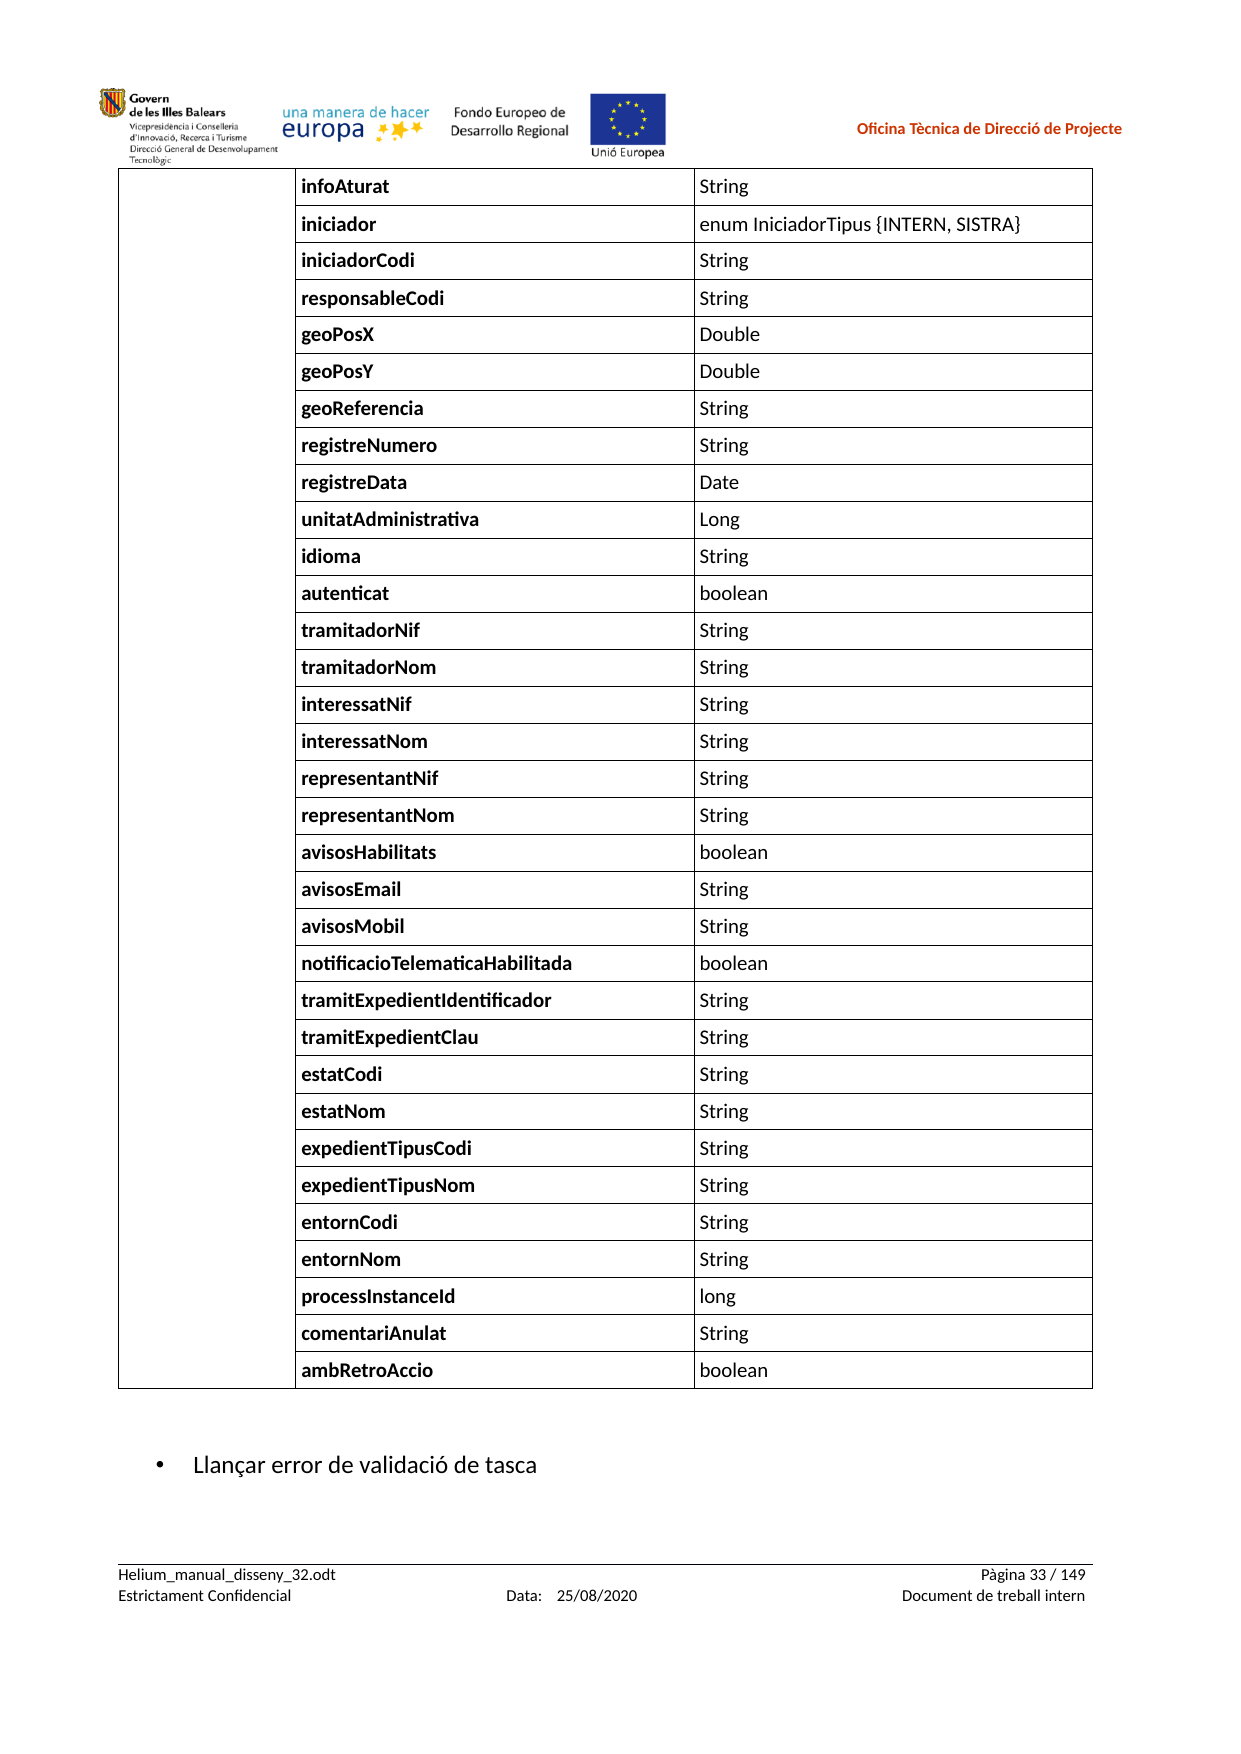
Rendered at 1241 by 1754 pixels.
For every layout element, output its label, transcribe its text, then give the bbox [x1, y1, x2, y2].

table_cell geoReferencia [296, 391, 694, 427]
table_cell String [695, 539, 1092, 575]
table_cell geoPosY [296, 354, 694, 390]
table_cell Double [695, 354, 1092, 390]
table_cell long [695, 1278, 1092, 1314]
table_cell boolean [695, 946, 1092, 981]
table_cell processInstanceId [296, 1278, 694, 1314]
table_cell registreData [296, 465, 694, 501]
table_cell String [695, 687, 1092, 723]
table_cell Date [695, 465, 1092, 501]
table_cell String [695, 982, 1092, 1018]
table_cell autenticat [296, 576, 694, 612]
table_cell iniciador [296, 206, 694, 242]
table_cell String [695, 798, 1092, 833]
table_cell estatCodi [296, 1056, 694, 1092]
table_cell String [695, 1094, 1092, 1129]
table_cell String [695, 1204, 1092, 1240]
table_cell [119, 169, 295, 1388]
table_cell registreNumero [296, 428, 694, 464]
table_cell tramitExpedientClau [296, 1020, 694, 1055]
table_cell String [695, 1130, 1092, 1166]
table_cell String [695, 1056, 1092, 1092]
table_cell entornNom [296, 1241, 694, 1277]
table_cell String [695, 280, 1092, 316]
table_cell String [695, 872, 1092, 907]
table_cell tramitExpedientIdentificador [296, 982, 694, 1018]
table_cell responsableCodi [296, 280, 694, 316]
table_cell boolean [695, 835, 1092, 871]
table_cell String [695, 428, 1092, 464]
table_cell String [695, 1167, 1092, 1203]
table_cell String [695, 1020, 1092, 1055]
table_cell enum IniciadorTipus {INTERN, SISTRA} [695, 206, 1092, 242]
table_cell String [695, 1315, 1092, 1351]
table_cell String [695, 761, 1092, 797]
table_cell boolean [695, 1352, 1092, 1388]
table_cell representantNif [296, 761, 694, 797]
table_cell notificacioTelematicaHabilitada [296, 946, 694, 981]
list Llançar error de validació de tasca [156, 1449, 1122, 1480]
table_cell interessatNom [296, 724, 694, 759]
table_cell avisosMobil [296, 909, 694, 944]
table_cell comentariAnulat [296, 1315, 694, 1351]
table_cell infoAturat [296, 169, 694, 205]
table_cell ambRetroAccio [296, 1352, 694, 1388]
table_cell estatNom [296, 1094, 694, 1129]
table_cell entornCodi [296, 1204, 694, 1240]
table_cell interessatNif [296, 687, 694, 723]
table_cell Double [695, 317, 1092, 353]
table_cell expedientTipusCodi [296, 1130, 694, 1166]
table_cell idioma [296, 539, 694, 575]
table_cell tramitadorNom [296, 650, 694, 686]
table_cell unitatAdministrativa [296, 502, 694, 538]
table_cell String [695, 650, 1092, 686]
table_cell String [695, 243, 1092, 279]
picture [99, 87, 668, 166]
table_cell representantNom [296, 798, 694, 833]
table_cell String [695, 909, 1092, 944]
table_cell avisosEmail [296, 872, 694, 907]
table_cell boolean [695, 576, 1092, 612]
table_cell String [695, 169, 1092, 205]
table_cell geoPosX [296, 317, 694, 353]
table_cell String [695, 724, 1092, 759]
table_cell String [695, 391, 1092, 427]
table_cell avisosHabilitats [296, 835, 694, 871]
table_cell String [695, 1241, 1092, 1277]
table_cell Long [695, 502, 1092, 538]
table_cell tramitadorNif [296, 613, 694, 649]
table_cell String [695, 613, 1092, 649]
table_cell expedientTipusNom [296, 1167, 694, 1203]
table_cell iniciadorCodi [296, 243, 694, 279]
